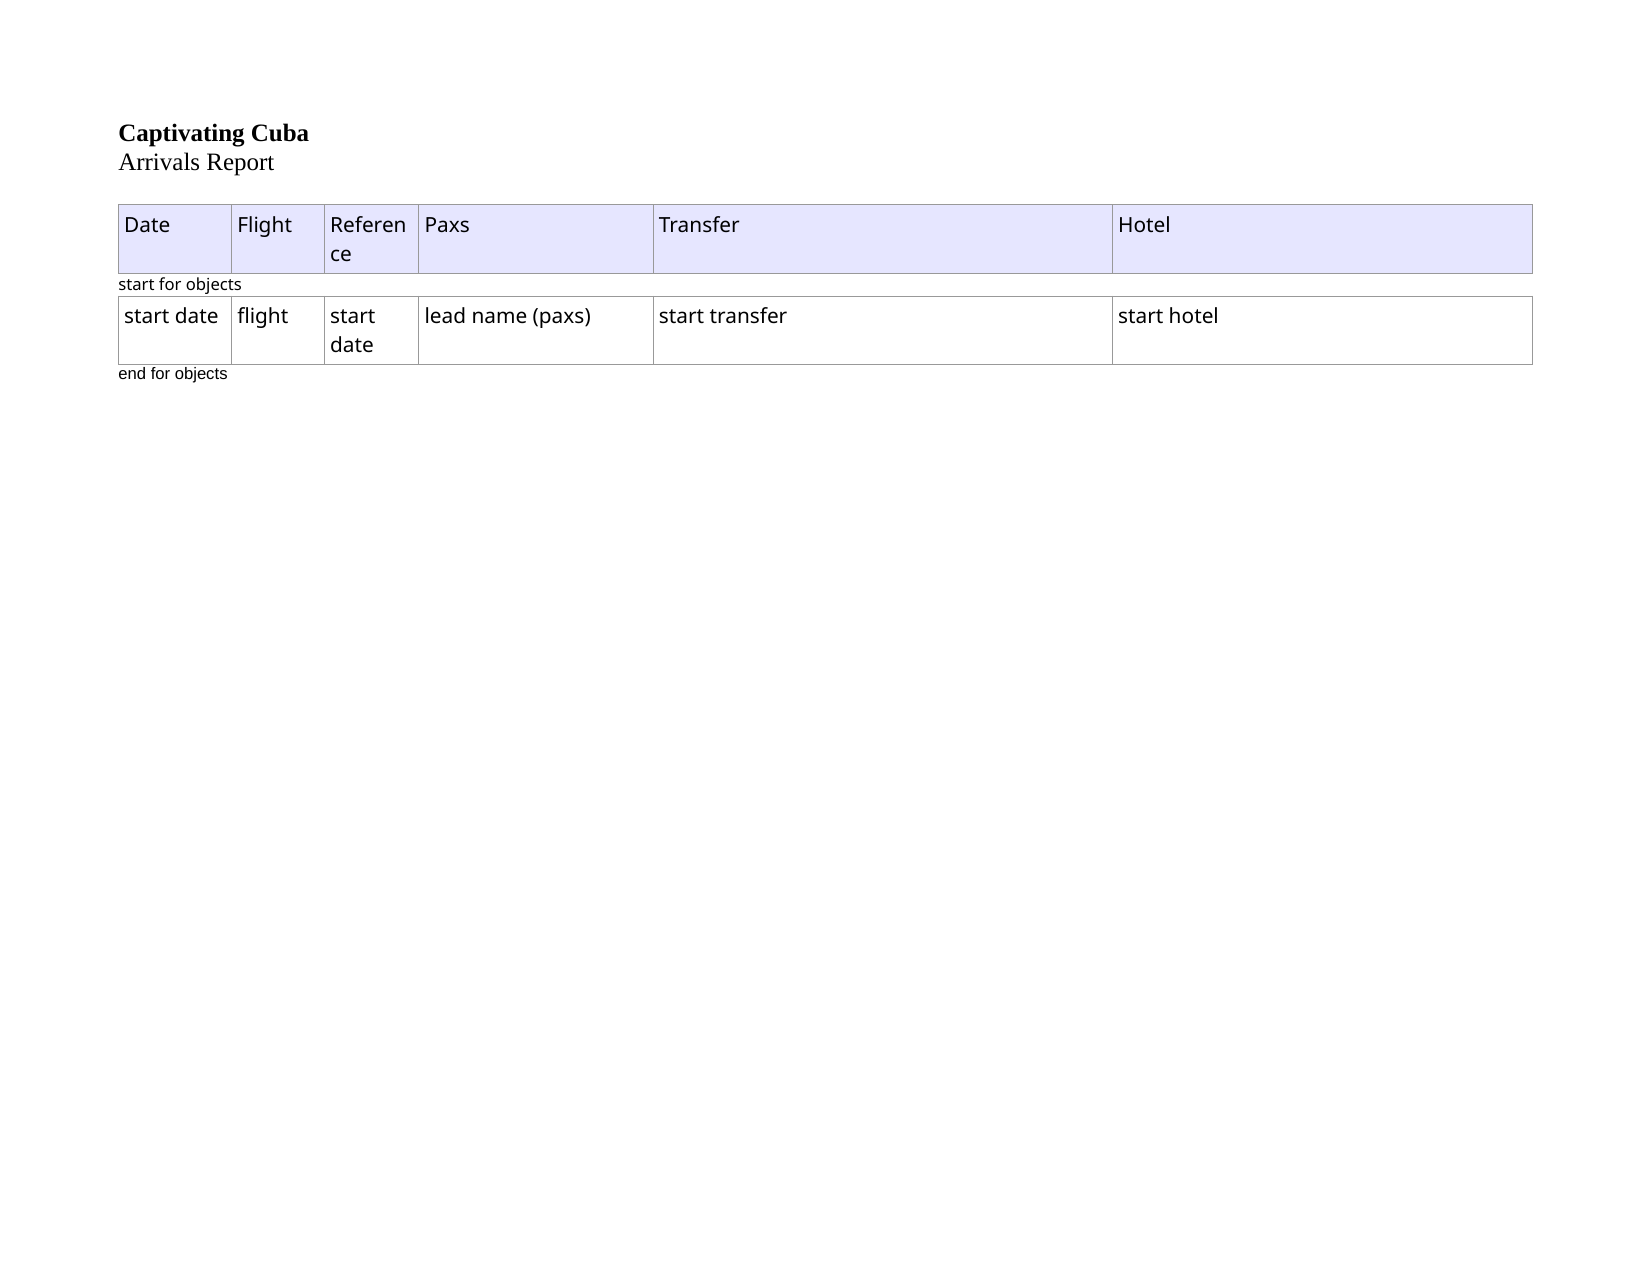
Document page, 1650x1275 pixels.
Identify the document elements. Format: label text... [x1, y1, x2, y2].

table_header Flight [232, 205, 324, 273]
text Captivating Cuba [118, 118, 1532, 147]
table_header Date [119, 205, 231, 273]
table_header start hotel [1113, 297, 1532, 364]
table_header Transfer [654, 205, 1112, 273]
text end for objects [118, 365, 1532, 383]
table_header lead name (paxs) [419, 297, 653, 364]
table_header Paxs [419, 205, 653, 273]
table_header Hotel [1113, 205, 1532, 273]
text Arrivals Report [118, 147, 1532, 176]
table_header flight [232, 297, 324, 364]
text start for objects [118, 274, 1532, 296]
table_header start date [119, 297, 231, 364]
table_header Reference [325, 205, 418, 273]
table_header start transfer [654, 297, 1112, 364]
table_header start date [325, 297, 418, 364]
